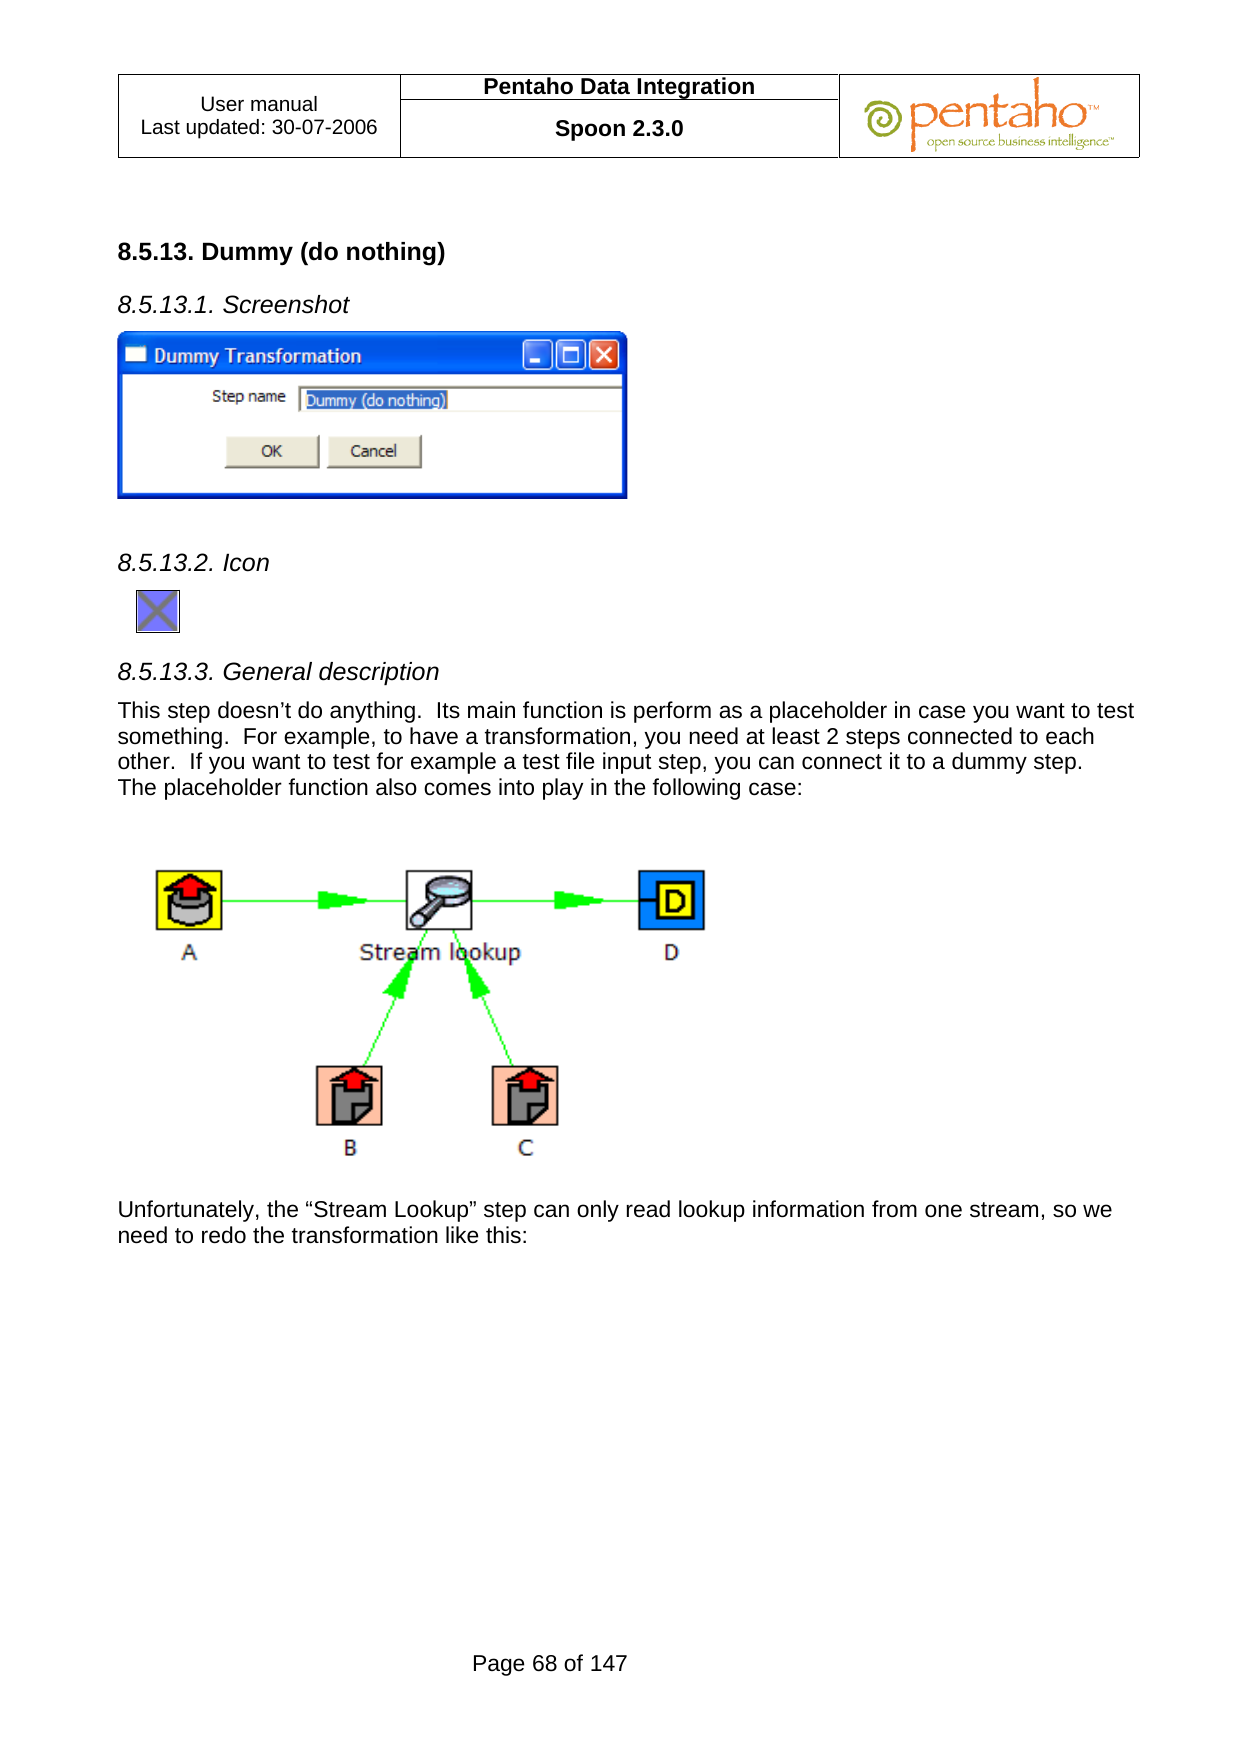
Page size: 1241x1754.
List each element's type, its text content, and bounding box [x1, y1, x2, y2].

picture [133, 860, 713, 1163]
subtitle General description [117, 657, 1137, 685]
picture [117, 331, 628, 499]
subtitle Dummy (do nothing) [117, 238, 1137, 266]
text This step doesn’t do anything. Its main function is perform as a placeholder in case you want to test something. For example, to have a transformation, you need at least 2 steps connected to each other. If you want to test for example a test file input step, you can connect it to a dummy step. [117, 698, 1137, 774]
text Unfortunately, the “Stream Lookup” step can only read lookup information from one stream, so we need to redo the transformation like this: [117, 1197, 1137, 1248]
text The placeholder function also comes into play in the following case: [117, 774, 1137, 800]
subtitle Screenshot [117, 291, 1137, 319]
subtitle Icon [117, 549, 1137, 577]
